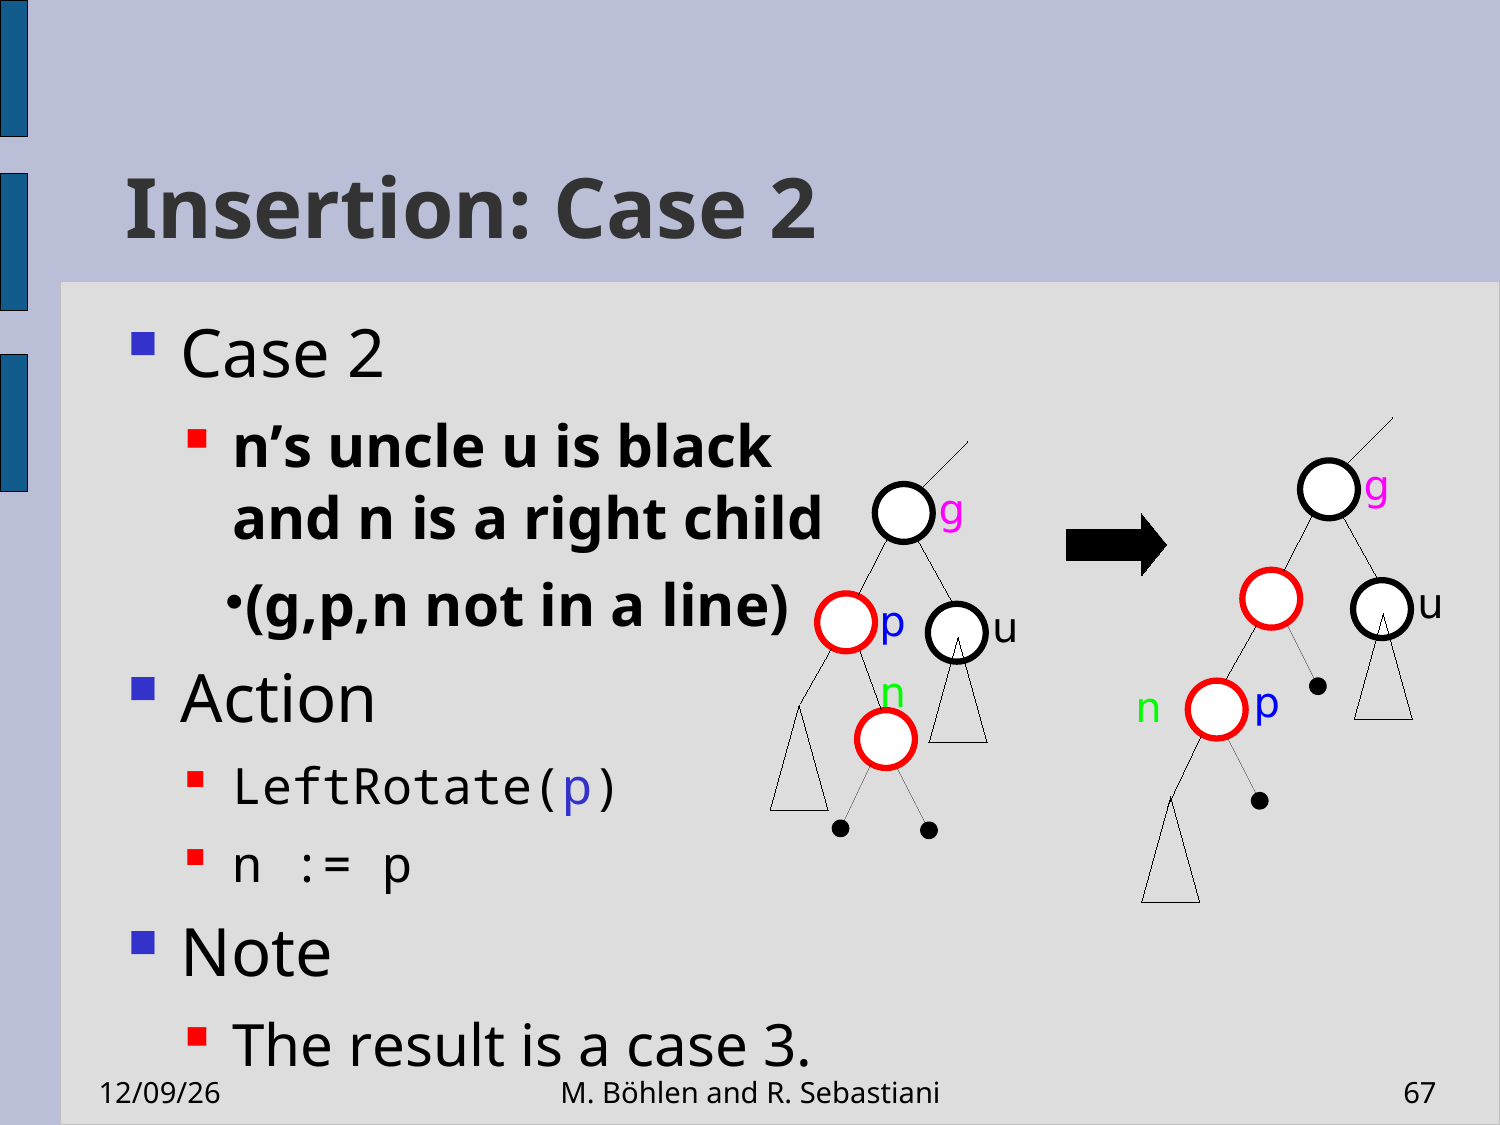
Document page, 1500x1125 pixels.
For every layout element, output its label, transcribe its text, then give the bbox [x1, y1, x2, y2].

text_box [1300, 460, 1358, 519]
text_box [1066, 513, 1167, 576]
text_box [927, 603, 977, 662]
text_box [1187, 680, 1246, 739]
text_box u [977, 596, 1034, 660]
text_box [817, 593, 876, 652]
list Case 2 n’s uncle u is black and n is a right child (g,p,n not in a line) Action LeftRotate(p) n := p Note The result is a case 3. [110, 312, 1392, 1022]
text_box g [923, 477, 980, 542]
text_box u [1402, 572, 1459, 636]
text_box [874, 484, 933, 542]
title Insertion: Case 2 [110, 67, 1392, 271]
text_box p [1238, 671, 1296, 735]
text_box g [1348, 454, 1406, 518]
text_box [857, 720, 915, 769]
text_box p [864, 590, 921, 654]
text_box n [1120, 675, 1177, 740]
text_box [1353, 580, 1402, 639]
text_box n [864, 661, 921, 725]
text_box [1242, 569, 1301, 628]
